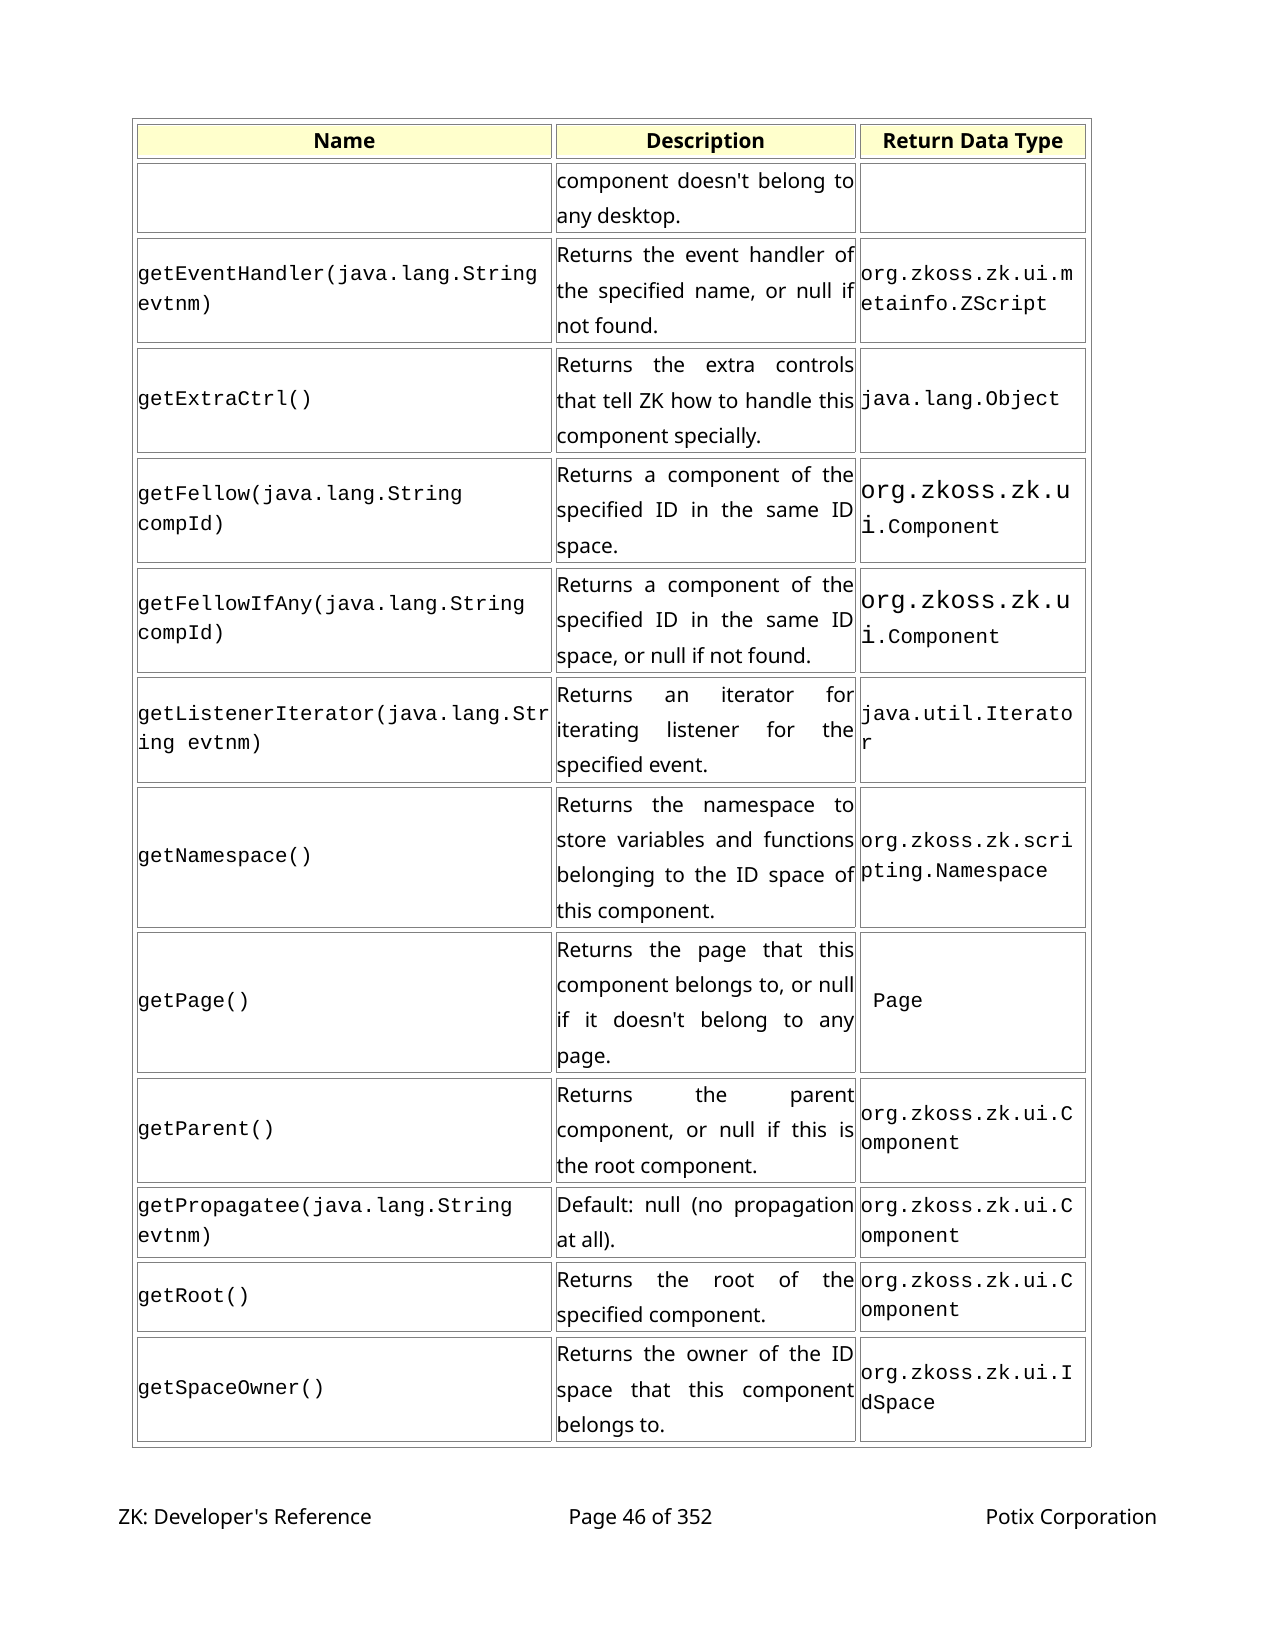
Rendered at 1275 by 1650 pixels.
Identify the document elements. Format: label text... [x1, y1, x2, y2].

table_header Name [134, 119, 553, 158]
table_cell Page [858, 927, 1088, 1072]
table_cell getListenerIterator(java.lang.String evtnm) [134, 672, 553, 782]
table_cell Returns a component of the specified ID in the same ID space, or null if not found. [554, 562, 857, 672]
table_cell getFellowIfAny(java.lang.String compId) [134, 562, 553, 672]
table_header Return Data Type [858, 119, 1088, 158]
table_cell getNamespace() [134, 782, 553, 927]
table_cell org.zkoss.zk.ui.Component [858, 1257, 1088, 1331]
table_cell getRoot() [134, 1257, 553, 1331]
table_cell Default: null (no propagation at all). [554, 1182, 857, 1257]
table_cell getSpaceOwner() [134, 1331, 553, 1441]
table_cell Returns the namespace to store variables and functions belonging to the ID space of this component. [554, 782, 857, 927]
table_cell getPage() [134, 927, 553, 1072]
table_cell Returns an iterator for iterating listener for the specified event. [554, 672, 857, 782]
table_cell Returns a component of the specified ID in the same ID space. [554, 452, 857, 562]
table_cell getParent() [134, 1072, 553, 1182]
table_cell org.zkoss.zk.ui.Component [858, 562, 1088, 672]
table_cell org.zkoss.zk.ui.IdSpace [858, 1331, 1088, 1441]
table_cell Returns the extra controls that tell ZK how to handle this component specially. [554, 342, 857, 452]
table_cell org.zkoss.zk.ui.Component [858, 452, 1088, 562]
table_cell Returns the root of the specified component. [554, 1257, 857, 1331]
table_cell org.zkoss.zk.ui.Component [858, 1182, 1088, 1257]
table_cell Returns the event handler of the specified name, or null if not found. [554, 232, 857, 342]
table_cell Returns the owner of the ID space that this component belongs to. [554, 1331, 857, 1441]
table_cell getFellow(java.lang.String compId) [134, 452, 553, 562]
table_cell Returns the page that this component belongs to, or null if it doesn't belong to any page. [554, 927, 857, 1072]
table_cell org.zkoss.zk.scripting.Namespace [858, 782, 1088, 927]
table_cell component doesn't belong to any desktop. [554, 158, 857, 232]
table_cell [134, 158, 553, 232]
table_cell getPropagatee(java.lang.String evtnm) [134, 1182, 553, 1257]
table_header Description [554, 119, 857, 158]
table_cell java.lang.Object [858, 342, 1088, 452]
table_cell getExtraCtrl() [134, 342, 553, 452]
table_cell java.util.Iterator [858, 672, 1088, 782]
table_cell Returns the parent component, or null if this is the root component. [554, 1072, 857, 1182]
table_cell getEventHandler(java.lang.String evtnm) [134, 232, 553, 342]
table_cell [858, 158, 1088, 232]
table_cell org.zkoss.zk.ui.metainfo.ZScript [858, 232, 1088, 342]
table_cell org.zkoss.zk.ui.Component [858, 1072, 1088, 1182]
